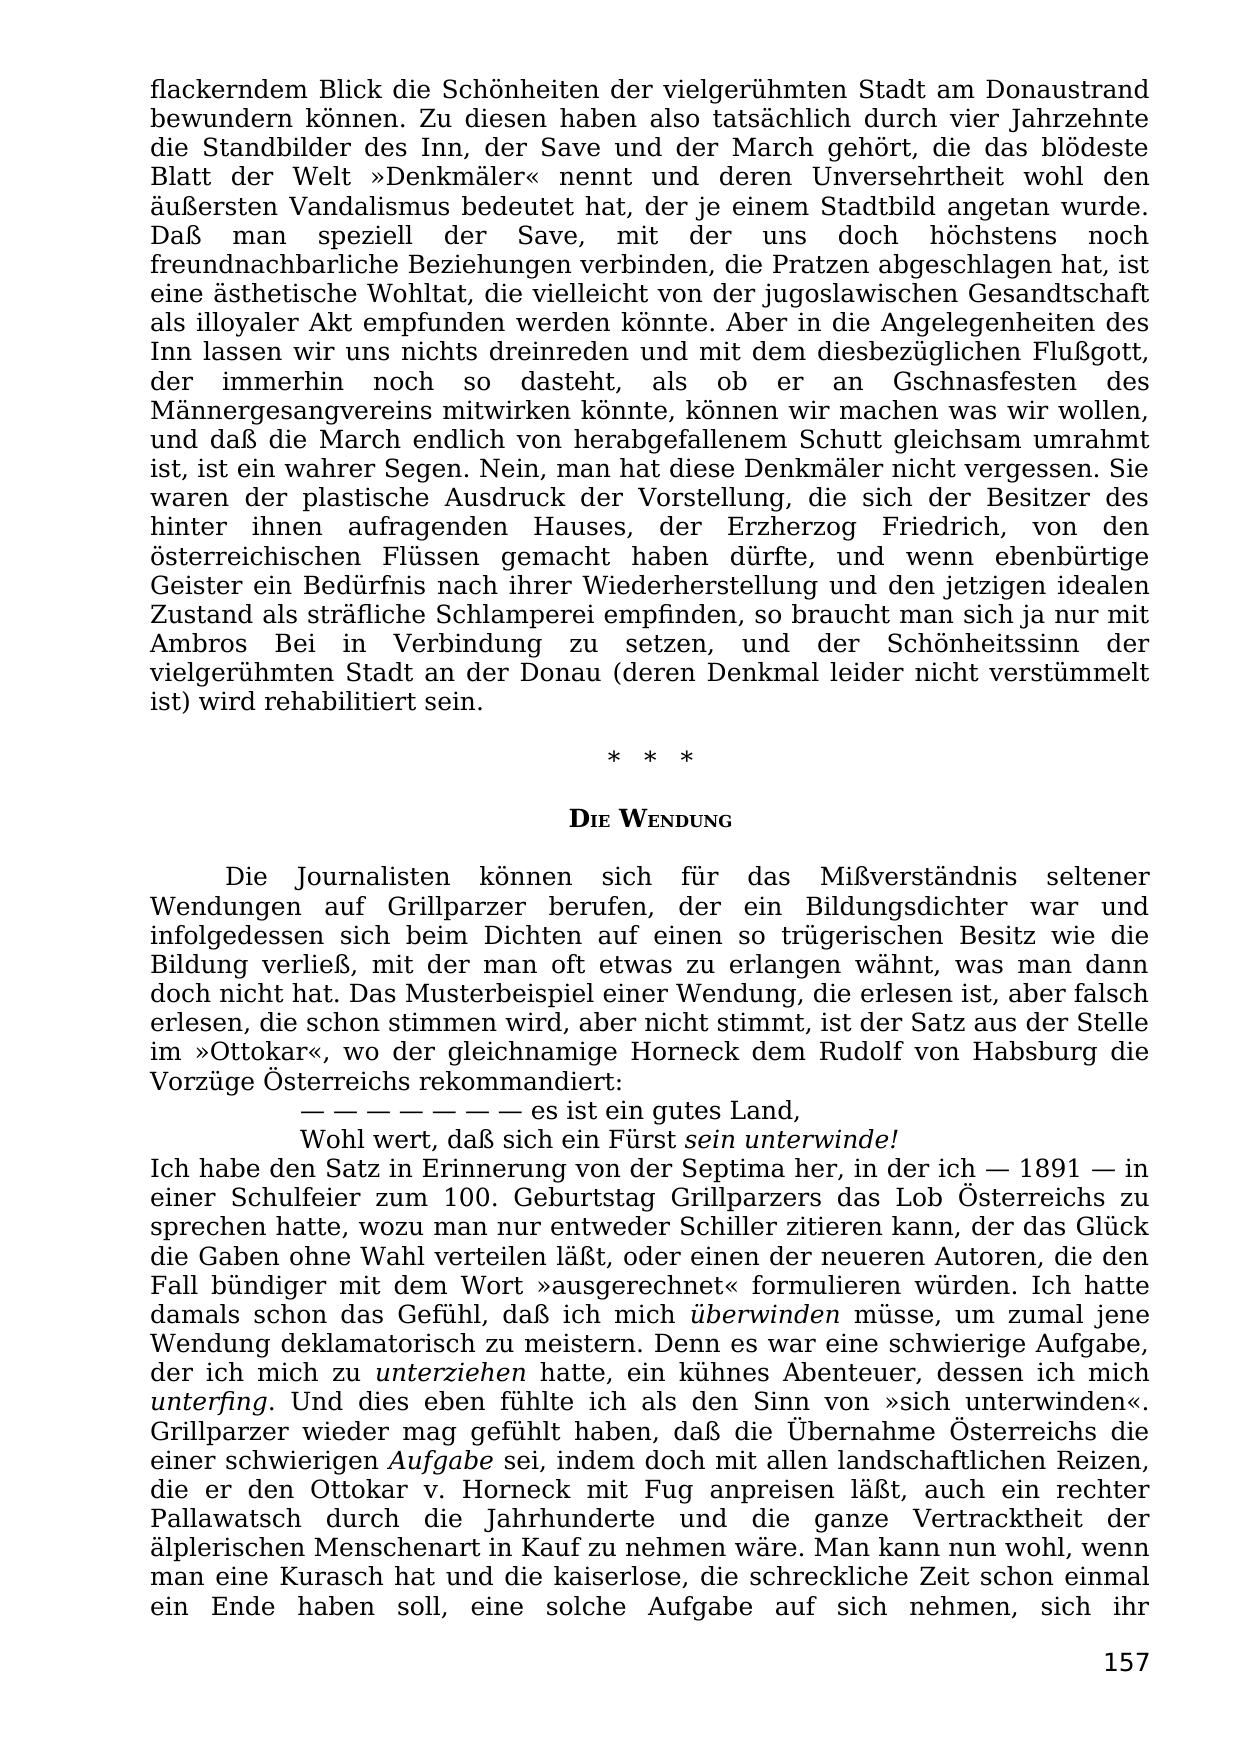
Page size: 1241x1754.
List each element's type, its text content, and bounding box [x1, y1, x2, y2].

text Wohl wert, daß sich ein Fürst sein unterwinde! [300, 1125, 1151, 1154]
text Ich habe den Satz in Erinnerung von der Septima her, in der ich — 1891 — in einer Schulfeier zum 100. Geburtstag Grillparzers das Lob Österreichs zu sprechen hatte, wozu man nur entweder Schiller zitieren kann, der das Glück die Gaben ohne Wahl verteilen läßt, oder einen der neueren Autoren, die den Fall bündiger mit dem Wort »ausgerechnet« formulieren würden. Ich hatte damals schon das Gefühl, daß ich mich überwinden müsse, um zumal jene Wendung deklamatorisch zu meistern. Denn es war eine schwierige Aufgabe, der ich mich zu unterziehen hatte, ein kühnes Abenteuer, dessen ich mich unterfing. Und dies eben fühlte ich als den Sinn von »sich unterwinden«. Grillparzer wieder mag gefühlt haben, daß die Übernahme Österreichs die einer schwierigen Aufgabe sei, indem doch mit allen landschaftlichen Reizen, die er den Ottokar v. Horneck mit Fug anpreisen läßt, auch ein rechter Pallawatsch durch die Jahrhunderte und die ganze Vertracktheit der älplerischen Menschenart in Kauf zu nehmen wäre. Man kann nun wohl, wenn man eine Kurasch hat und die kaiserlose, die schreckliche Zeit schon einmal ein Ende haben soll, eine solche Aufgabe auf sich nehmen, sich ihr [150, 1154, 1151, 1621]
text Die Journalisten können sich für das Mißverständnis seltener Wendungen auf Grillparzer berufen, der ein Bildungsdichter war und infolgedessen sich beim Dichten auf einen so trügerischen Besitz wie die Bildung verließ, mit der man oft etwas zu erlangen wähnt, was man dann doch nicht hat. Das Musterbeispiel einer Wendung, die erlesen ist, aber falsch erlesen, die schon stimmen wird, aber nicht stimmt, ist der Satz aus der Stelle im »Ottokar«, wo der gleichnamige Horneck dem Rudolf von Habsburg die Vorzüge Österreichs rekommandiert: [150, 862, 1151, 1096]
text — — — — — — — es ist ein gutes Land, [300, 1096, 1151, 1125]
text flackerndem Blick die Schönheiten der vielgerühmten Stadt am Donaustrand bewundern können. Zu diesen haben also tatsächlich durch vier Jahrzehnte die Standbilder des Inn, der Save und der March gehört, die das blödeste Blatt der Welt »Denkmäler« nennt und deren Unversehrtheit wohl den äußersten Vandalismus bedeutet hat, der je einem Stadtbild angetan wurde. Daß man speziell der Save, mit der uns doch höchstens noch freundnachbarliche Beziehungen verbinden, die Pratzen abgeschlagen hat, ist eine ästhetische Wohltat, die vielleicht von der jugoslawischen Gesandtschaft als illoyaler Akt empfunden werden könnte. Aber in die Angelegenheiten des Inn lassen wir uns nichts dreinreden und mit dem diesbezüglichen Flußgott, der immerhin noch so dasteht, als ob er an Gschnasfesten des Männergesangvereins mitwirken könnte, können wir machen was wir wollen, und daß die March endlich von herabgefallenem Schutt gleichsam umrahmt ist, ist ein wahrer Segen. Nein, man hat diese Denkmäler nicht vergessen. Sie waren der plastische Ausdruck der Vorstellung, die sich der Besitzer des hinter ihnen aufragenden Hauses, der Erzherzog Friedrich, von den österreichischen Flüssen gemacht haben dürfte, und wenn ebenbürtige Geister ein Bedürfnis nach ihrer Wiederherstellung und den jetzigen idealen Zustand als sträfliche Schlamperei empfinden, so braucht man sich ja nur mit Ambros Bei in Verbindung zu setzen, und der Schönheitssinn der vielgerühmten Stadt an der Donau (deren Denkmal leider nicht verstümmelt ist) wird rehabilitiert sein. [150, 75, 1151, 717]
text * * * [150, 746, 1151, 775]
text Die Wendung [150, 775, 1151, 833]
